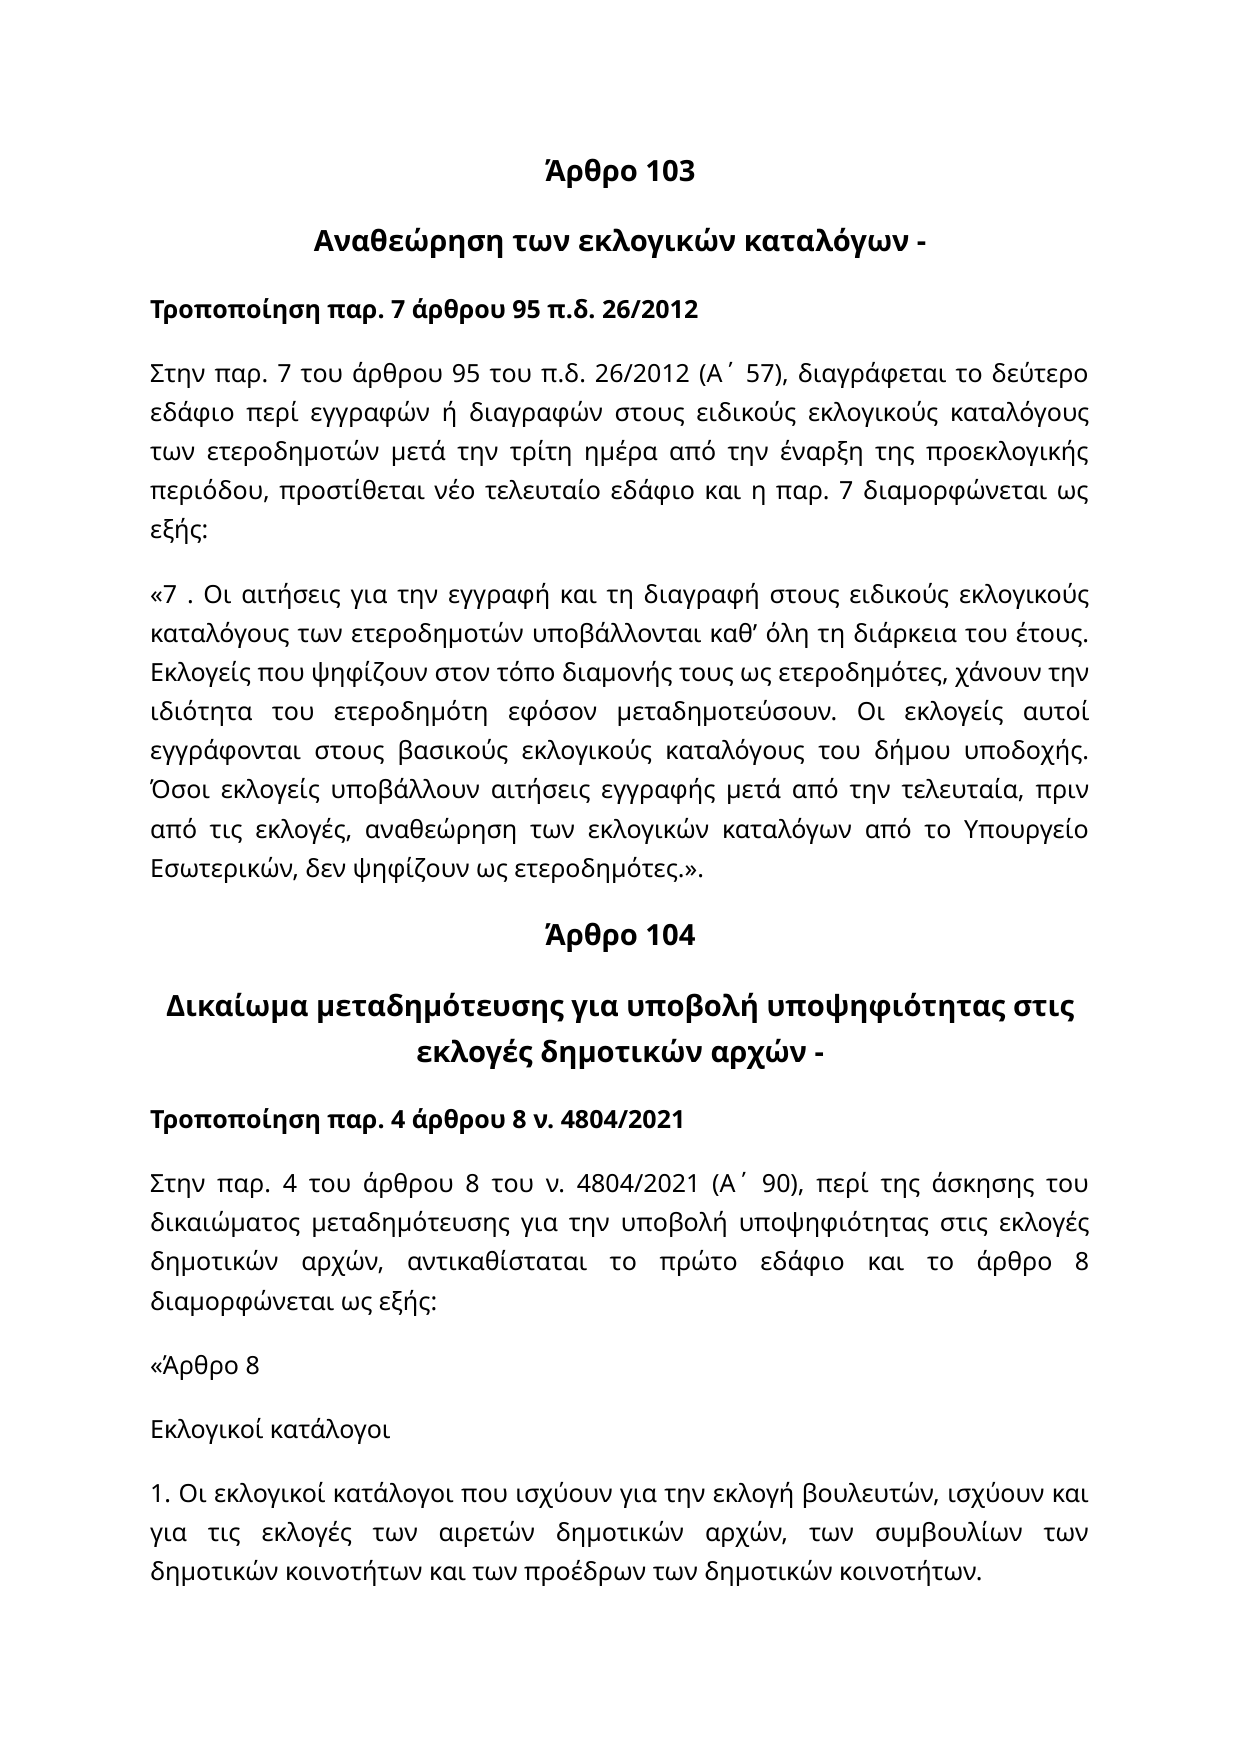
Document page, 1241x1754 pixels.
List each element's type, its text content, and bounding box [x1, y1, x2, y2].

text 1. Οι εκλογικοί κατάλογοι που ισχύουν για την εκλογή βουλευτών, ισχύουν και για τις εκλογές των αιρετών δημοτικών αρχών, των συμβουλίων των δημοτικών κοινοτήτων και των προέδρων των δημοτικών κοινοτήτων. [150, 1476, 1090, 1588]
text Στην παρ. 4 του άρθρου 8 του ν. 4804/2021 (Α΄ 90), περί της άσκησης του δικαιώματος μεταδημότευσης για την υποβολή υποψηφιότητας στις εκλογές δημοτικών αρχών, αντικαθίσταται το πρώτο εδάφιο και το άρθρο 8 διαμορφώνεται ως εξής: [150, 1166, 1090, 1317]
subtitle Άρθρο 103 [150, 150, 1090, 190]
text Τροποποίηση παρ. 7 άρθρου 95 π.δ. 26/2012 [150, 291, 1090, 325]
subtitle Δικαίωμα μεταδημότευσης για υποβολή υποψηφιότητας στις εκλογές δημοτικών αρχών - [150, 985, 1090, 1071]
text Τροποποίηση παρ. 4 άρθρου 8 ν. 4804/2021 [150, 1101, 1090, 1136]
text Εκλογικοί κατάλογοι [150, 1411, 1090, 1446]
text «7 . Οι αιτήσεις για την εγγραφή και τη διαγραφή στους ειδικούς εκλογικούς καταλόγους των ετεροδημοτών υποβάλλονται καθ’ όλη τη διάρκεια του έτους. Εκλογείς που ψηφίζουν στον τόπο διαμονής τους ως ετεροδημότες, χάνουν την ιδιότητα του ετεροδημότη εφόσον μεταδημοτεύσουν. Οι εκλογείς αυτοί εγγράφονται στους βασικούς εκλογικούς καταλόγους του δήμου υποδοχής. Όσοι εκλογείς υποβάλλουν αιτήσεις εγγραφής μετά από την τελευταία, πριν από τις εκλογές, αναθεώρηση των εκλογικών καταλόγων από το Υπουργείο Εσωτερικών, δεν ψηφίζουν ως ετεροδημότες.». [150, 576, 1090, 884]
subtitle Άρθρο 104 [150, 914, 1090, 954]
text Στην παρ. 7 του άρθρου 95 του π.δ. 26/2012 (Α΄ 57), διαγράφεται το δεύτερο εδάφιο περί εγγραφών ή διαγραφών στους ειδικούς εκλογικούς καταλόγους των ετεροδημοτών μετά την τρίτη ημέρα από την έναρξη της προεκλογικής περιόδου, προστίθεται νέο τελευταίο εδάφιο και η παρ. 7 διαμορφώνεται ως εξής: [150, 355, 1090, 546]
subtitle Αναθεώρηση των εκλογικών καταλόγων - [150, 221, 1090, 260]
text «Άρθρο 8 [150, 1347, 1090, 1381]
